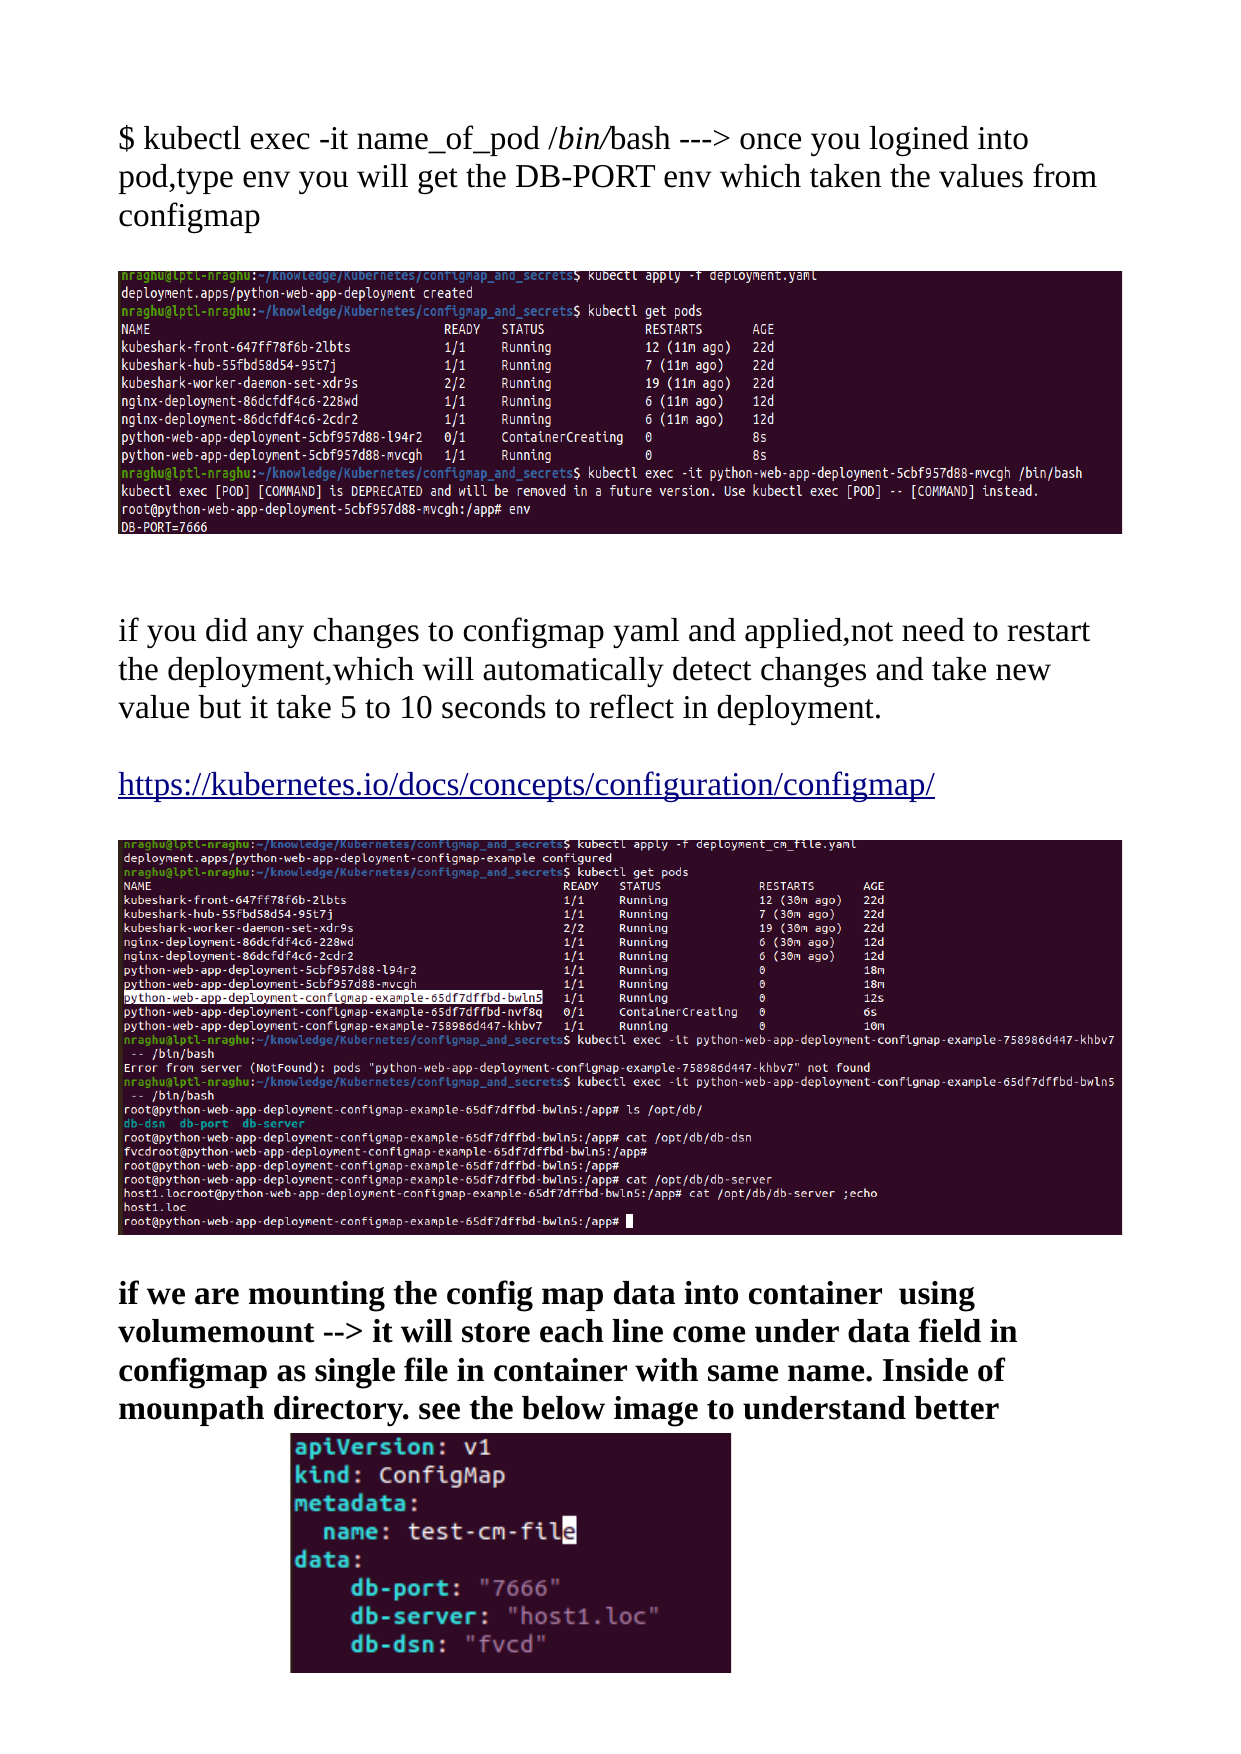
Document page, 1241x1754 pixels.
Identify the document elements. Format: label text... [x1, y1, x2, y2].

text if we are mounting the config map data into container using volumemount --> it will store each line come under data field in configmap as single file in container with same name. Inside of mounpath directory. see the below image to understand better [118, 1273, 1122, 1427]
picture [118, 271, 1123, 534]
text $ kubectl exec -it name_of_pod /bin/bash ---> once you logined into pod,type env you will get the DB-PORT env which taken the values from configmap [118, 118, 1122, 233]
text https://kubernetes.io/docs/concepts/configuration/configmap/ [118, 764, 1122, 802]
text if you did any changes to configmap yaml and applied,not need to restart the deployment,which will automatically detect changes and take new value but it take 5 to 10 seconds to reflect in deployment. [118, 611, 1122, 726]
picture [290, 1433, 732, 1673]
picture [118, 840, 1123, 1235]
